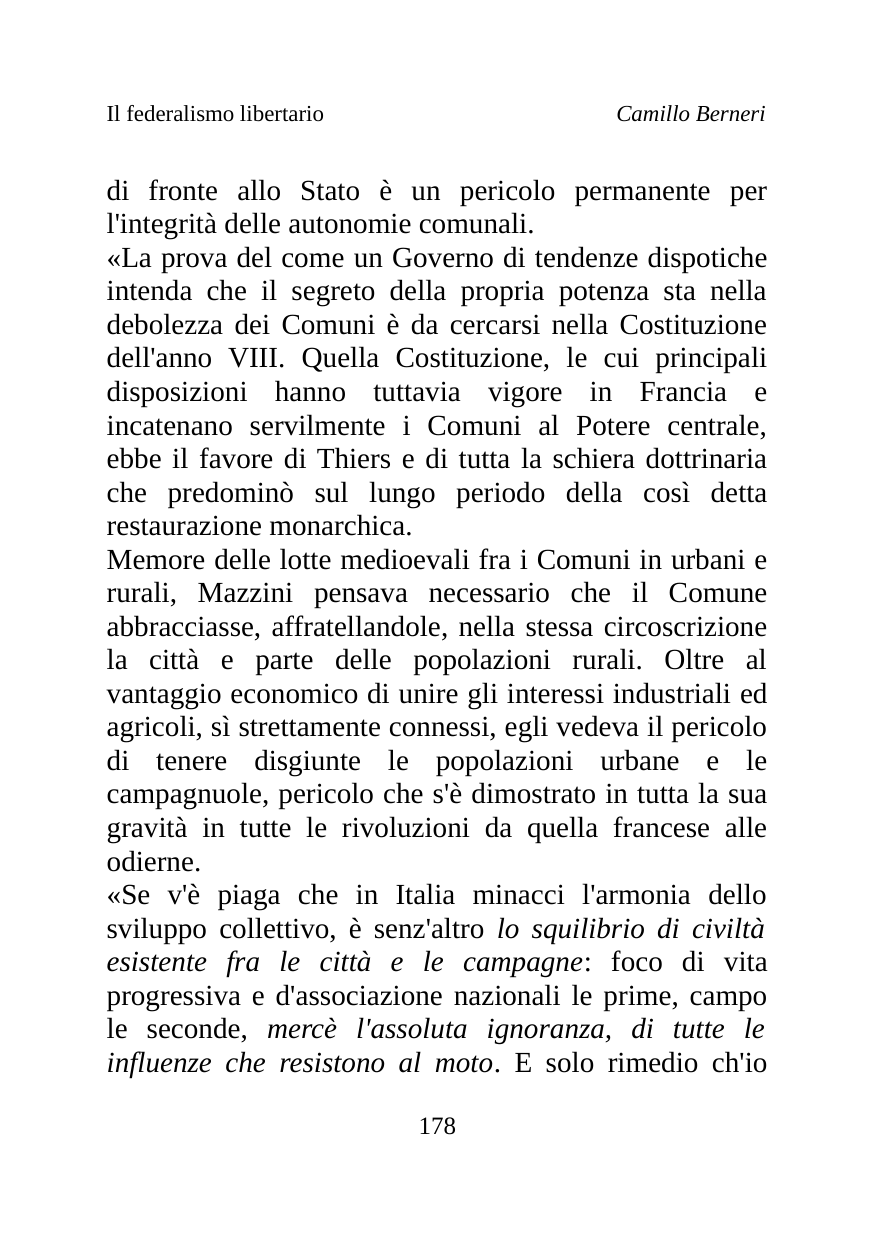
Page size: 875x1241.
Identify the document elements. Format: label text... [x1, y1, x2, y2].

text «La prova del come un Governo di tendenze dispotiche intenda che il segreto della propria potenza sta nella debolezza dei Comuni è da cercarsi nella Costituzione dell'anno VIII. Quella Costituzione, le cui principali disposizioni hanno tuttavia vigore in Francia e incatenano servilmente i Comuni al Potere centrale, ebbe il favore di Thiers e di tutta la schiera dottrinaria che predominò sul lungo periodo della così detta restaurazione monarchica. [106, 240, 768, 542]
text Memore delle lotte medioevali fra i Comuni in urbani e rurali, Mazzini pensava necessario che il Comune abbracciasse, affratellandole, nella stessa circoscrizione la città e parte delle popolazioni rurali. Oltre al vantaggio economico di unire gli interessi industriali ed agricoli, sì strettamente connessi, egli vedeva il pericolo di tenere disgiunte le popolazioni urbane e le campagnuole, pericolo che s'è dimostrato in tutta la sua gravità in tutte le rivoluzioni da quella francese alle odierne. [106, 542, 768, 877]
text «Se v'è piaga che in Italia minacci l'armonia dello sviluppo collettivo, è senz'altro lo squilibrio di civiltà esistente fra le città e le campagne: foco di vita progressiva e d'associazione nazionali le prime, campo le seconde, mercè l'assoluta ignoranza, di tutte le influenze che resistono al moto. E solo rimedio ch'io [106, 877, 768, 1078]
text di fronte allo Stato è un pericolo permanente per l'integrità delle autonomie comunali. [106, 173, 768, 240]
